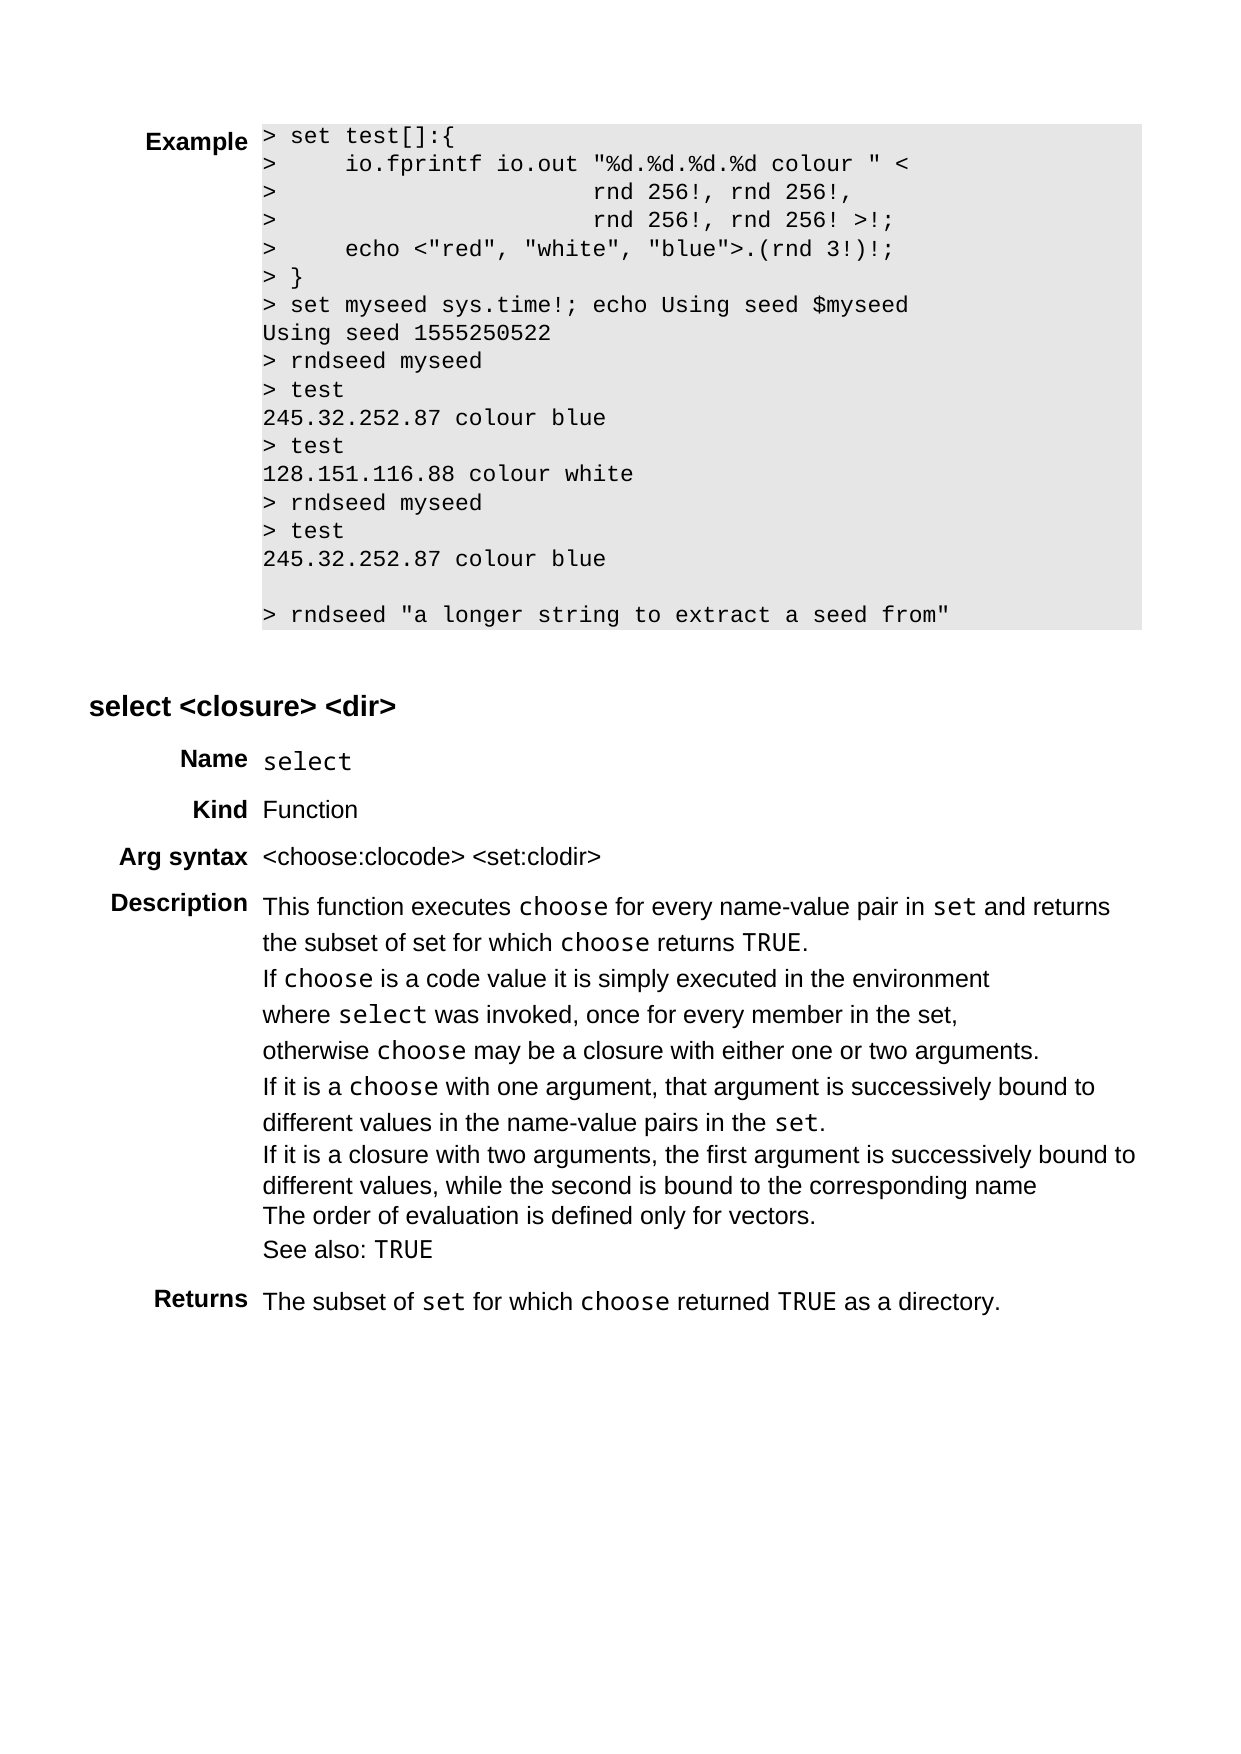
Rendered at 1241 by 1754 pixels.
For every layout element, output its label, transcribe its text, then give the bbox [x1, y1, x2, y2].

table_cell Kind [89, 787, 259, 833]
table_cell Description [89, 880, 259, 1275]
table_cell Arg syntax [89, 833, 259, 879]
table_cell Example [89, 118, 259, 642]
table_cell The subset of set for which choose returned TRUE as a directory. [260, 1275, 1145, 1327]
table_cell <choose:clocode> <set:clodir> [260, 833, 1145, 879]
table_header Name [89, 735, 259, 787]
table_cell Function [260, 787, 1145, 833]
table_cell Returns [89, 1275, 259, 1327]
table_cell This function executes choose for every name-value pair in set and returns the subset of set for which choose returns TRUE. If choose is a code value it is simply executed in the environment where select was invoked, once for every member in the set, otherwise choose may be a closure with either one or two arguments. If it is a choose with one argument, that argument is successively bound to different values in the name-value pairs in the set. If it is a closure with two arguments, the first argument is successively bound to different values, while the second is bound to the corresponding name The order of evaluation is defined only for vectors. See also: TRUE [260, 880, 1145, 1275]
subtitle select <closure> <dir> [88, 689, 1145, 722]
table_cell > set test[]:{ > io.fprintf io.out "%d.%d.%d.%d colour " < > rnd 256!, rnd 256!, > rnd 256!, rnd 256! >!; > echo <"red", "white", "blue">.(rnd 3!)!; > } > set myseed sys.time!; echo Using seed $myseed Using seed 1555250522 > rndseed myseed > test 245.32.252.87 colour blue > test 128.151.116.88 colour white > rndseed myseed > test 245.32.252.87 colour blue > rndseed "a longer string to extract a seed from" [260, 118, 1145, 642]
table_header select [260, 735, 1145, 787]
